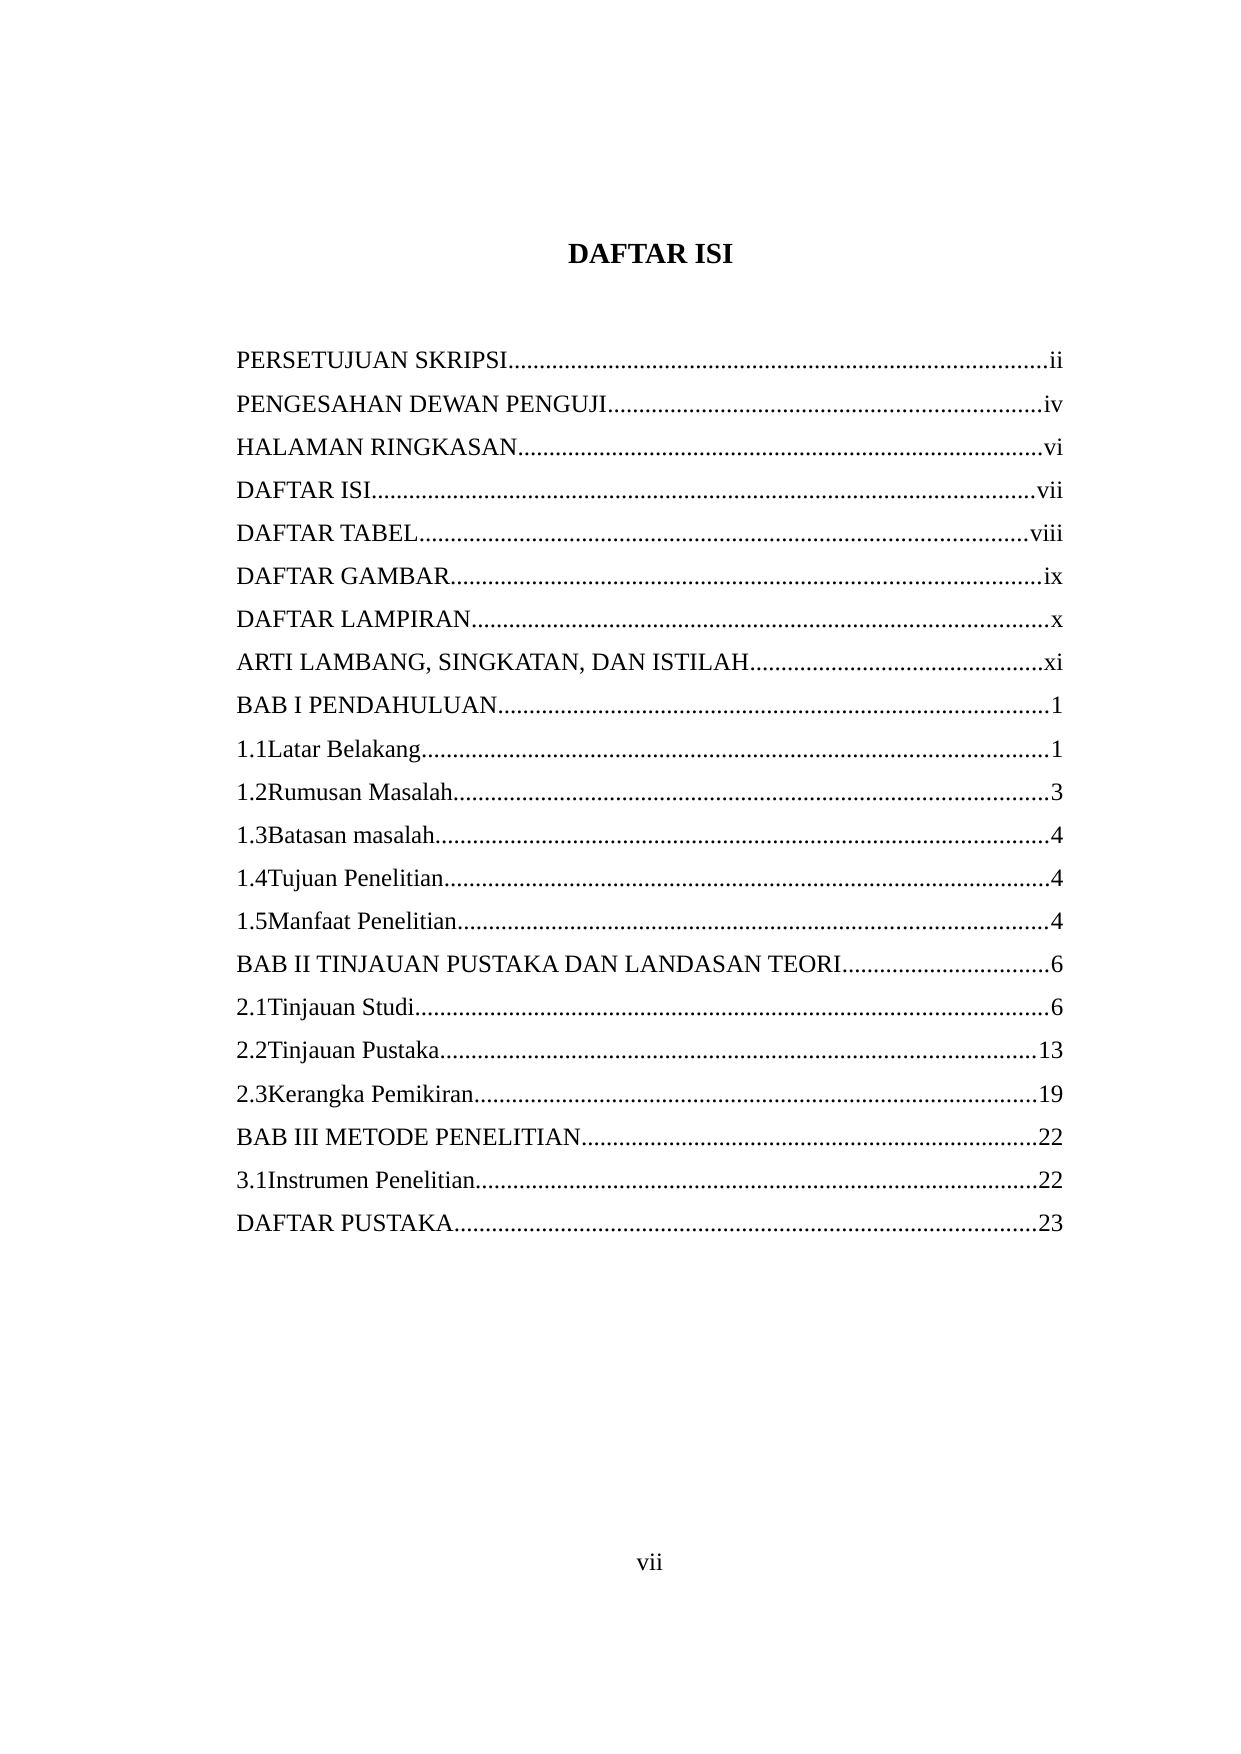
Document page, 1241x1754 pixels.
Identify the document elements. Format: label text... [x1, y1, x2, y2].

text BAB II TINJAUAN PUSTAKA DAN LANDASAN TEORI 6 [236, 949, 1063, 978]
text Halaman ringkasan vi [236, 432, 1063, 461]
text PERSETUJUAN SKRIPSI ii [236, 346, 1063, 374]
text DAFTAR PUSTAKA 23 [236, 1208, 1063, 1237]
text 1.1Latar Belakang 1 [236, 734, 1063, 762]
text DAFTAR ISI vii [236, 475, 1063, 504]
text PENGESAHAN DEWAN PENGUJI iv [236, 389, 1063, 417]
text 1.3Batasan masalah 4 [236, 820, 1063, 849]
text 2.1Tinjauan Studi 6 [236, 992, 1063, 1021]
text 1.5Manfaat Penelitian 4 [236, 906, 1063, 935]
text Daftar lampiran x [236, 604, 1063, 633]
text BAB I Pendahuluan 1 [236, 691, 1063, 719]
text BAB III Metode penelitian 22 [236, 1122, 1063, 1151]
text Arti lambang, singkatan, dan istilah xi [236, 647, 1063, 676]
text 1.2Rumusan Masalah 3 [236, 777, 1063, 806]
text Daftar tabel viii [236, 518, 1063, 547]
text 1.4Tujuan Penelitian 4 [236, 863, 1063, 892]
text 2.2Tinjauan Pustaka 13 [236, 1036, 1063, 1064]
text 3.1Instrumen Penelitian 22 [236, 1165, 1063, 1194]
subtitle DAFTAR ISI [236, 236, 1063, 270]
text 2.3Kerangka Pemikiran 19 [236, 1079, 1063, 1107]
text Daftar gambar ix [236, 561, 1063, 590]
